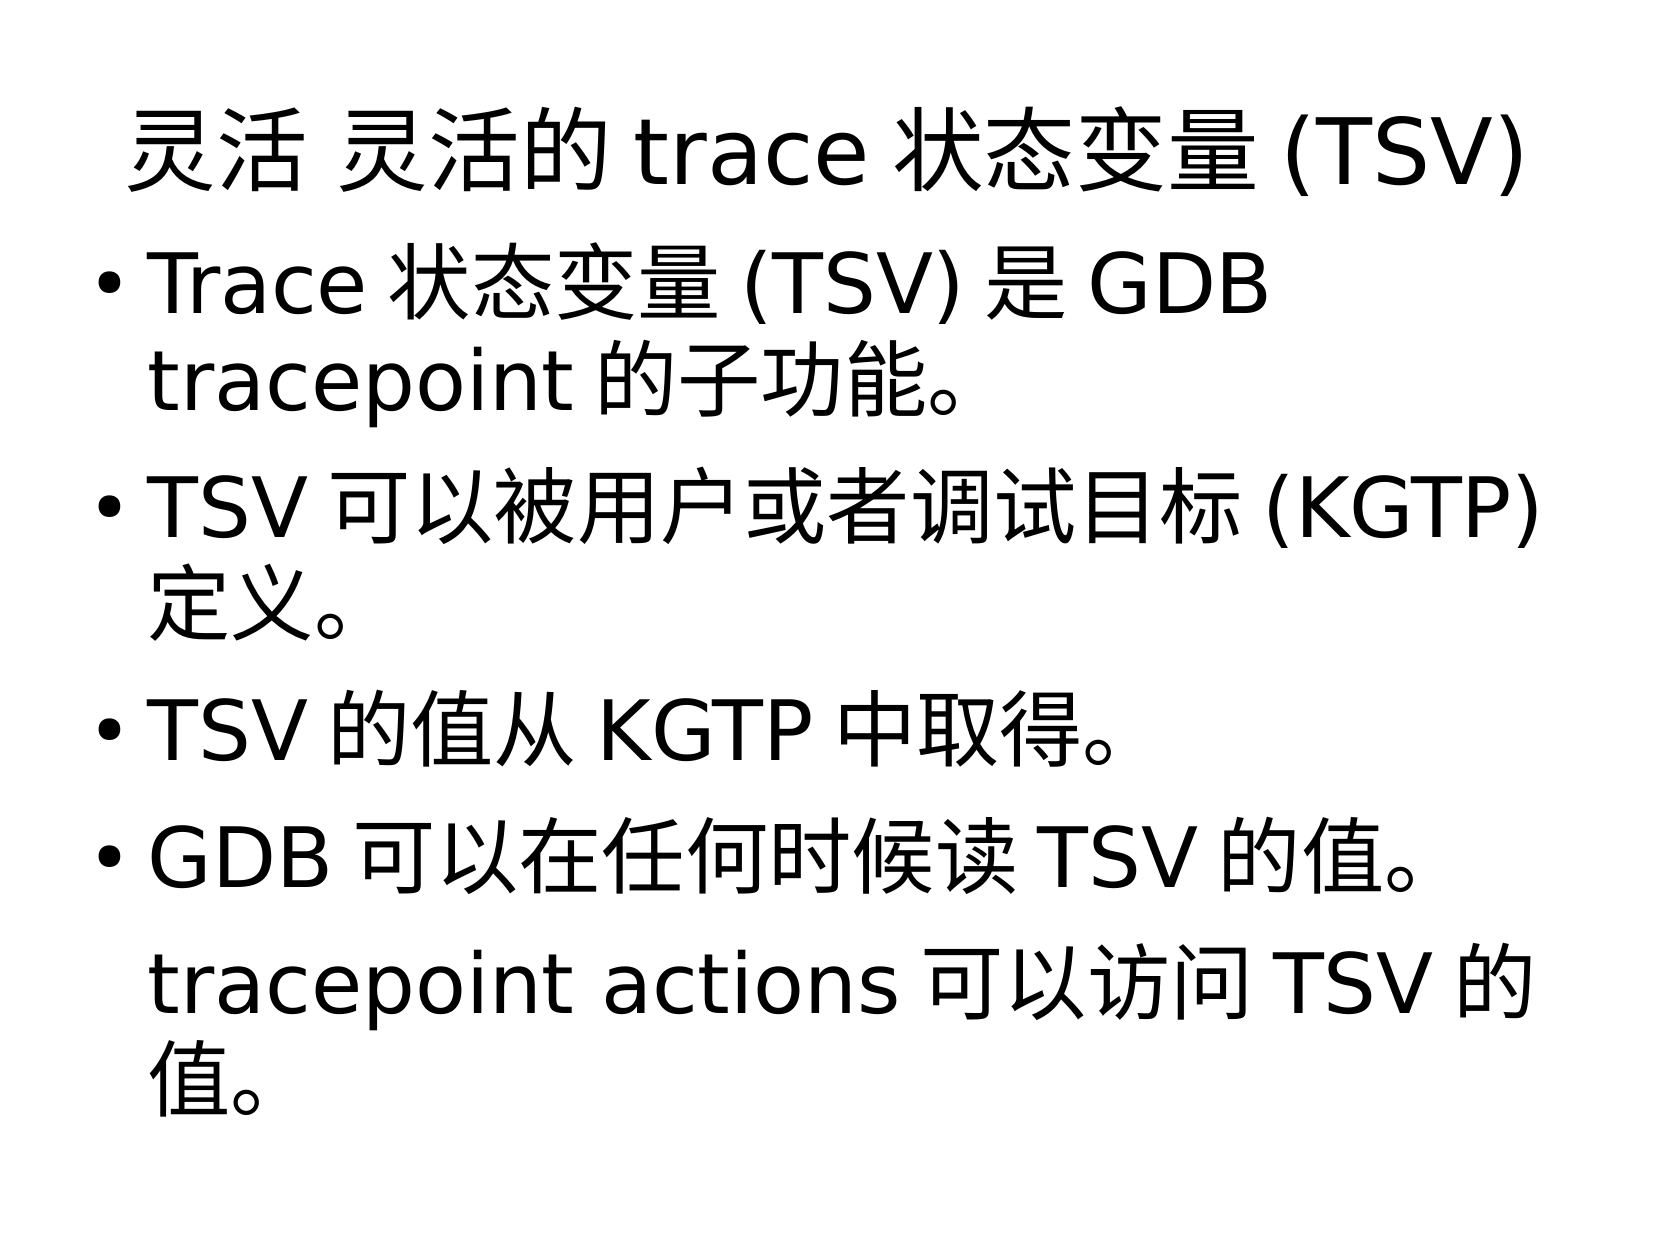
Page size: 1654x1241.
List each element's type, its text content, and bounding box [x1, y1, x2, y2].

title 灵活 灵活的trace状态变量(TSV) [82, 49, 1571, 257]
list Trace状态变量(TSV)是GDB tracepoint的子功能。 TSV可以被用户或者调试目标(KGTP)定义。 TSV的值从KGTP中取得。 GDB可以在任何时候读TSV的值。 tracepoint actions可以访问TSV的值。 [76, 236, 1565, 1163]
